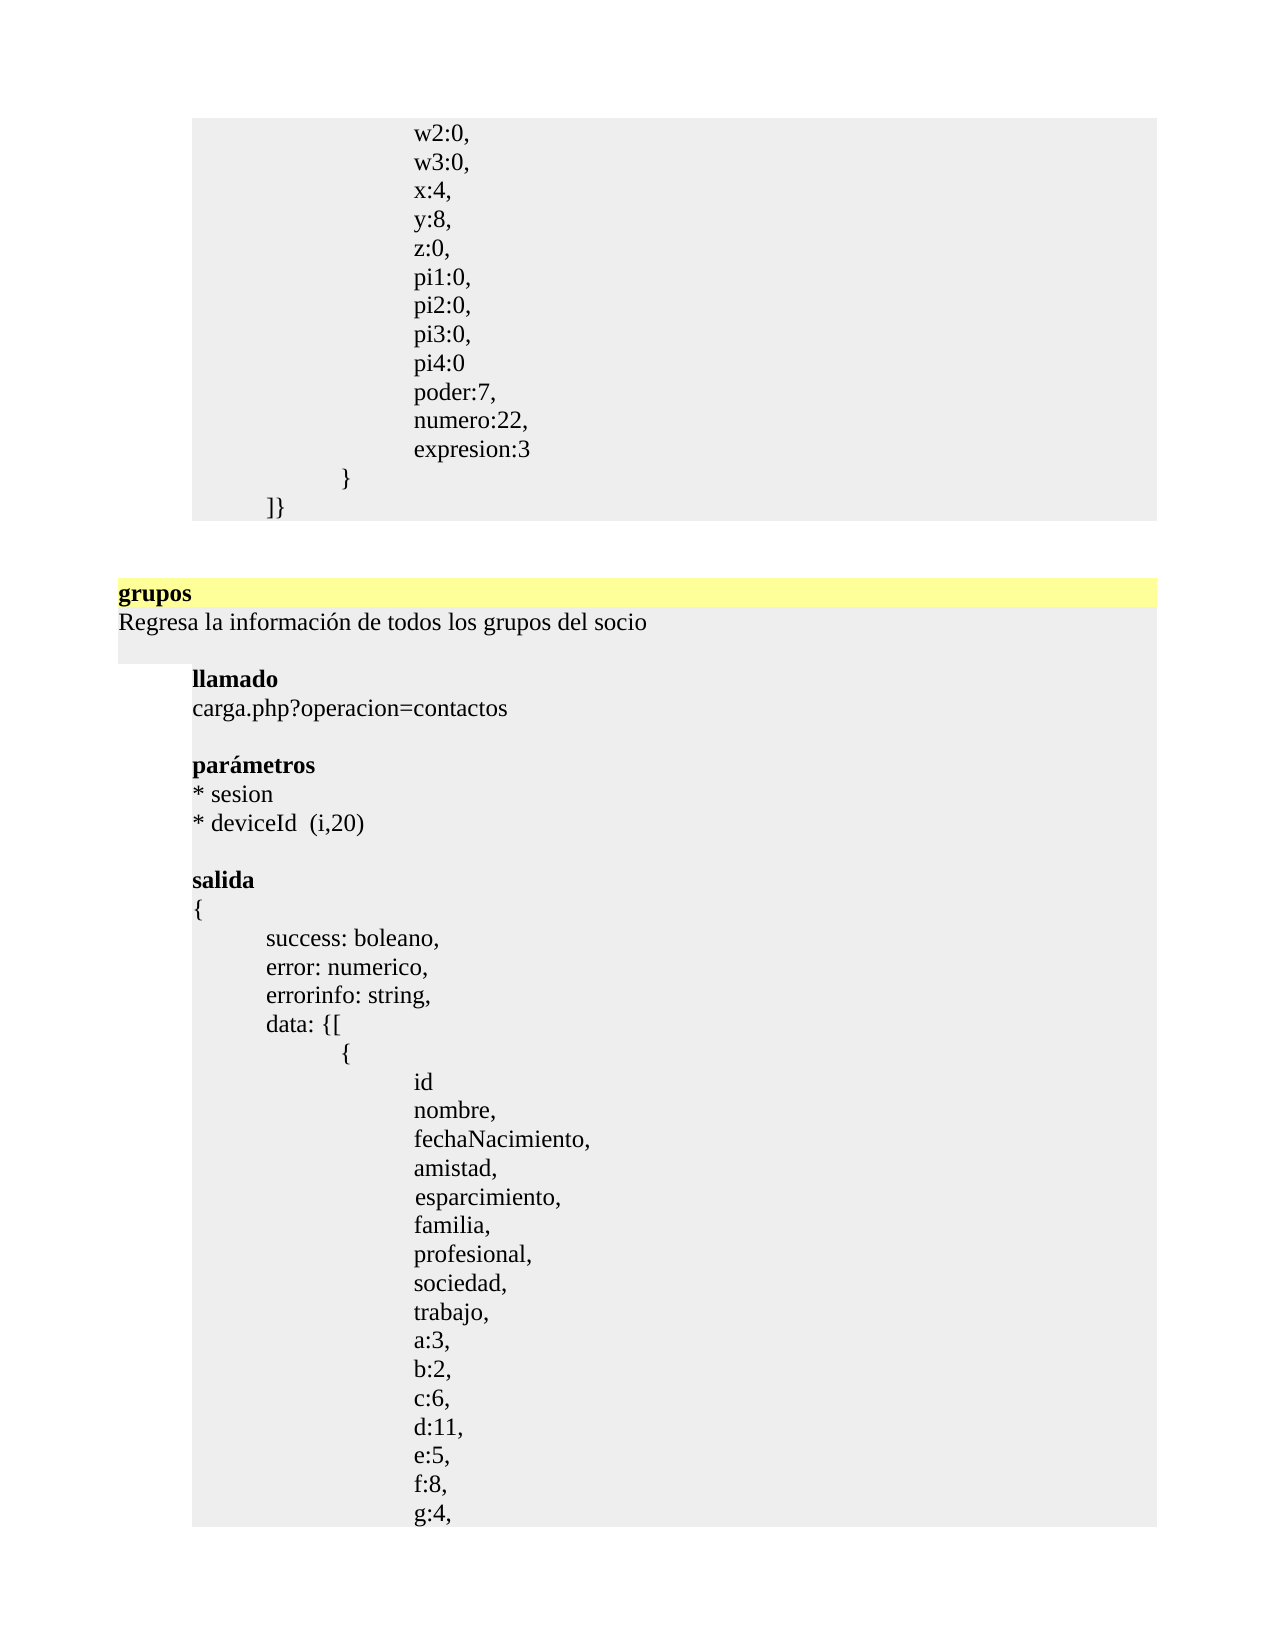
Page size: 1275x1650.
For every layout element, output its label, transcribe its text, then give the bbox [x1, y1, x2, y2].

text w3:0, [192, 147, 1157, 176]
text error: numerico, [192, 952, 1157, 981]
text d:11, [192, 1412, 1157, 1441]
text numero:22, [192, 406, 1157, 434]
text pi3:0, [192, 319, 1157, 348]
text salida [192, 866, 1157, 894]
text e:5, [192, 1441, 1157, 1469]
text parámetros [192, 751, 1157, 779]
text g:4, [192, 1498, 1157, 1527]
text ]} [192, 492, 1157, 521]
text llamado [192, 664, 1157, 693]
text fechaNacimiento, [192, 1124, 1157, 1153]
text pi2:0, [192, 291, 1157, 319]
text success: boleano, [192, 923, 1157, 952]
text nombre, [192, 1096, 1157, 1124]
text } [192, 463, 1157, 492]
text { [192, 894, 1157, 923]
text grupos [118, 578, 1157, 607]
text pi4:0 [192, 348, 1157, 377]
text y:8, [192, 204, 1157, 233]
text f:8, [192, 1469, 1157, 1498]
text carga.php?operacion=contactos [192, 693, 1157, 722]
text a:3, [192, 1326, 1157, 1354]
text c:6, [192, 1383, 1157, 1412]
text x:4, [192, 176, 1157, 204]
text errorinfo: string, [192, 981, 1157, 1009]
text { [192, 1038, 1157, 1067]
text * sesion [192, 779, 1157, 808]
text z:0, [192, 233, 1157, 262]
text poder:7, [192, 377, 1157, 406]
text * deviceId (i,20) [192, 808, 1157, 837]
text id [192, 1067, 1157, 1096]
text sociedad, [192, 1268, 1157, 1297]
text data: {[ [192, 1009, 1157, 1038]
text pi1:0, [192, 262, 1157, 291]
text w2:0, [192, 118, 1157, 147]
text profesional, [192, 1239, 1157, 1268]
text Regresa la información de todos los grupos del socio [118, 607, 1157, 636]
text esparcimiento, [192, 1182, 1157, 1211]
text b:2, [192, 1354, 1157, 1383]
text amistad, [192, 1153, 1157, 1182]
text expresion:3 [192, 434, 1157, 463]
text trabajo, [192, 1297, 1157, 1326]
text familia, [192, 1211, 1157, 1239]
